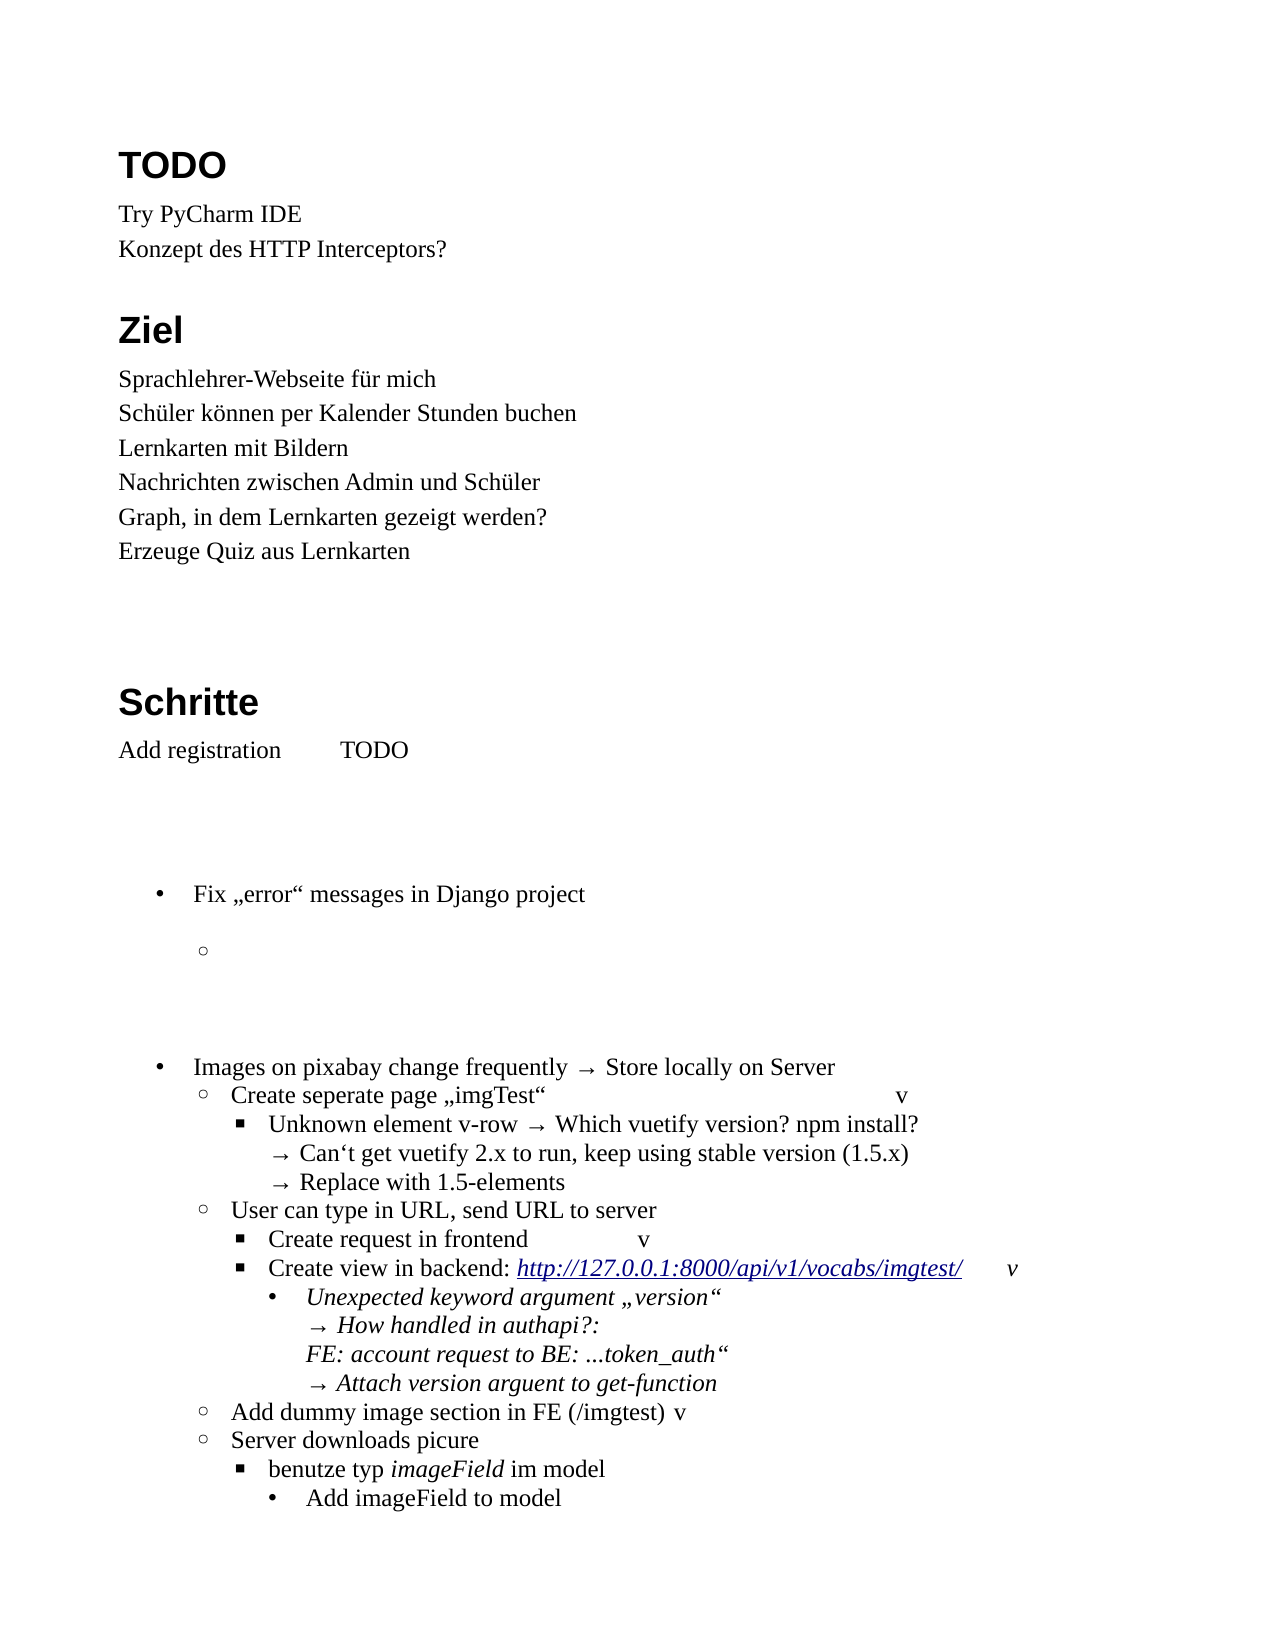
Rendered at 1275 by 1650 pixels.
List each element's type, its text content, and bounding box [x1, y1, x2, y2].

list Fix „error“ messages in Django project [156, 879, 1157, 908]
subtitle Ziel [118, 308, 1157, 351]
text Try PyCharm IDE Konzept des HTTP Interceptors? [118, 199, 1157, 262]
subtitle TODO [118, 143, 1157, 187]
list Images on pixabay change frequently → Store locally on Server [156, 1052, 1157, 1081]
subtitle Schritte [118, 679, 1157, 723]
list Server downloads picure [193, 1426, 1157, 1454]
list Create request in frontend v [231, 1224, 1157, 1253]
list Add dummy image section in FE (/imgtest) v [193, 1397, 1157, 1426]
list Unknown element v-row → Which vuetify version? npm install? → Can‘t get vuetify 2.x to run, keep using stable version (1.5.x) → Replace with 1.5-elements [231, 1109, 1157, 1196]
list Create view in backend: http://127.0.0.1:8000/api/v1/vocabs/imgtest/ v [231, 1253, 1157, 1282]
list User can type in URL, send URL to server [193, 1196, 1157, 1224]
text Add registration TODO [118, 736, 1157, 764]
list benutze typ imageField im model [231, 1454, 1157, 1483]
list Unexpected keyword argument „version“ → How handled in authapi?: FE: account request to BE: ...token_auth“ → Attach version arguent to get-function [268, 1282, 1157, 1397]
list Add imageField to model [268, 1483, 1157, 1512]
list Create seperate page „imgTest“ v [193, 1081, 1157, 1109]
text Sprachlehrer-Webseite für mich Schüler können per Kalender Stunden buchen Lernkarten mit Bildern Nachrichten zwischen Admin und Schüler Graph, in dem Lernkarten gezeigt werden? Erzeuge Quiz aus Lernkarten [118, 364, 1157, 634]
